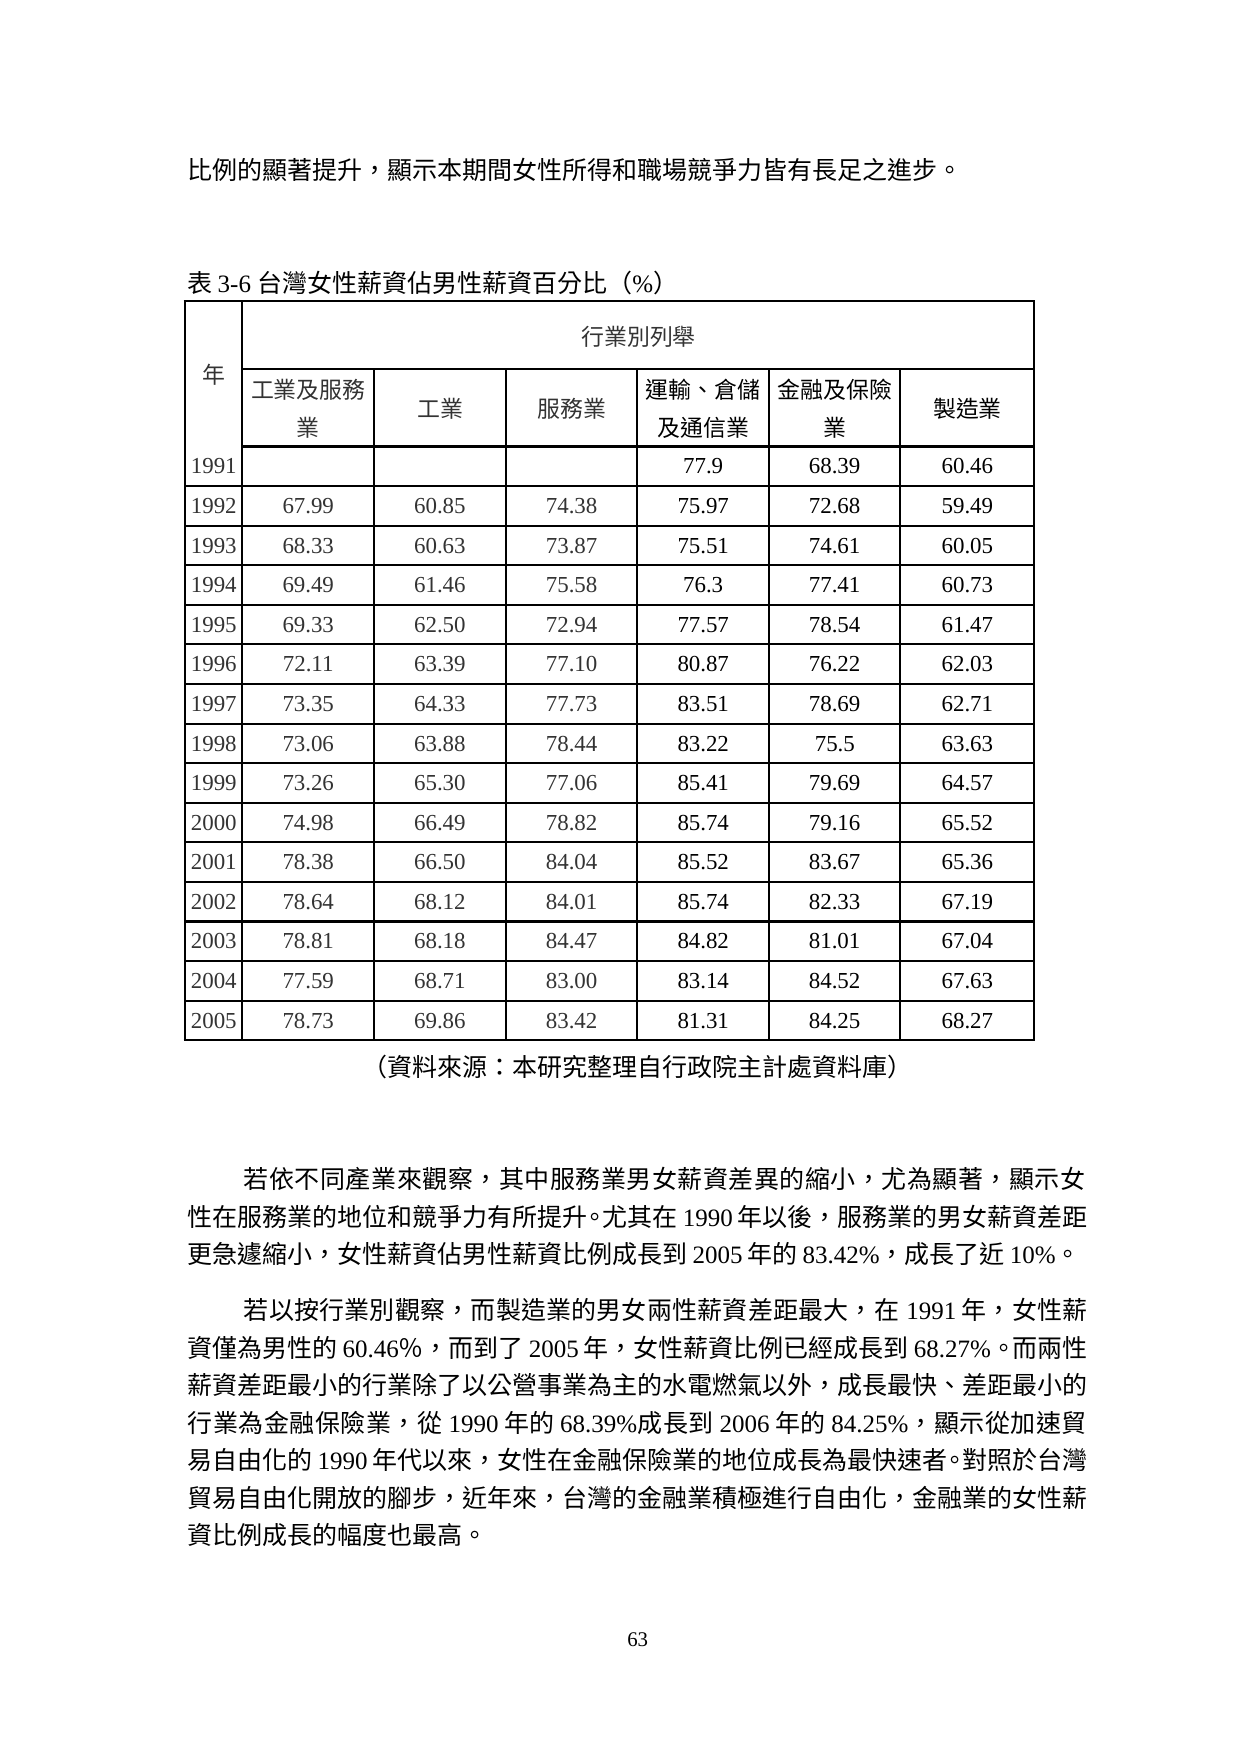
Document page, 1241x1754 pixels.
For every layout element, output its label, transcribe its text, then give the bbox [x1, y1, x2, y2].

table_cell 68.12 [375, 883, 505, 920]
table_cell 63.39 [375, 645, 505, 683]
table_cell 1993 [186, 527, 241, 564]
table_cell 74.38 [507, 487, 636, 524]
table_cell 75.51 [638, 527, 768, 564]
table_cell 76.22 [770, 645, 899, 683]
table_cell 78.64 [243, 883, 373, 920]
table_cell 77.73 [507, 685, 636, 722]
table_cell 69.86 [375, 1002, 505, 1039]
table_cell 78.38 [243, 843, 373, 881]
table_cell 服務業 [507, 370, 636, 445]
table_cell 81.01 [770, 923, 899, 960]
table_cell 67.04 [901, 923, 1033, 960]
table_cell 72.11 [243, 645, 373, 683]
table_cell 59.49 [901, 487, 1033, 524]
table_cell 2003 [186, 923, 241, 960]
table_cell 80.87 [638, 645, 768, 683]
table_cell 83.51 [638, 685, 768, 722]
table_cell 2005 [186, 1002, 241, 1039]
table_cell 1998 [186, 725, 241, 762]
table_cell 工業 [375, 370, 505, 445]
table_cell 76.3 [638, 566, 768, 604]
table_cell 63.63 [901, 725, 1033, 762]
table_cell 62.03 [901, 645, 1033, 683]
table_cell 64.57 [901, 764, 1033, 802]
table_cell 84.47 [507, 923, 636, 960]
table_cell 73.35 [243, 685, 373, 722]
table_cell 75.5 [770, 725, 899, 762]
table_cell 2001 [186, 843, 241, 881]
text 若以按行業別觀察，而製造業的男女兩性薪資差距最大，在1991年，女性薪資僅為男性的60.46％，而到了2005年，女性薪資比例已經成長到68.27%。而兩性薪資差距最小的行業除了以公營事業為主的水電燃氣以外，成長最快、差距最小的行業為金融保險業，從1990年的68.39%成長到2006年的84.25%，顯示從加速貿易自由化的1990年代以來，女性在金融保險業的地位成長為最快速者。對照於台灣貿易自由化開放的腳步，近年來，台灣的金融業積極進行自由化，金融業的女性薪資比例成長的幅度也最高。 [187, 1290, 1087, 1553]
table_cell 64.33 [375, 685, 505, 722]
table_cell 運輸、倉儲及通信業 [638, 370, 768, 445]
table_cell 68.18 [375, 923, 505, 960]
table_cell 65.52 [901, 804, 1033, 841]
table_cell 68.27 [901, 1002, 1033, 1039]
table_cell 1991 [186, 445, 241, 485]
table_cell 79.16 [770, 804, 899, 841]
table_cell 69.49 [243, 566, 373, 604]
table_cell 60.05 [901, 527, 1033, 564]
text 若依不同產業來觀察，其中服務業男女薪資差異的縮小，尤為顯著，顯示女性在服務業的地位和競爭力有所提升。尤其在1990年以後，服務業的男女薪資差距更急遽縮小，女性薪資佔男性薪資比例成長到2005年的83.42%，成長了近10%。 [187, 1159, 1087, 1271]
table_cell 60.46 [901, 448, 1033, 485]
table_cell 78.44 [507, 725, 636, 762]
table_cell 金融及保險業 [770, 370, 899, 445]
table_cell 61.46 [375, 566, 505, 604]
table_cell 78.73 [243, 1002, 373, 1039]
table_cell [243, 448, 373, 485]
table_cell 67.99 [243, 487, 373, 524]
table_cell 77.41 [770, 566, 899, 604]
table_cell 60.85 [375, 487, 505, 524]
table_cell 83.22 [638, 725, 768, 762]
table_cell 75.58 [507, 566, 636, 604]
table_cell 73.26 [243, 764, 373, 802]
table_cell 82.33 [770, 883, 899, 920]
table_cell 84.52 [770, 962, 899, 999]
table_cell 83.14 [638, 962, 768, 999]
table_cell 61.47 [901, 606, 1033, 643]
table_cell 67.19 [901, 883, 1033, 920]
table_cell 1992 [186, 487, 241, 524]
table_cell 72.94 [507, 606, 636, 643]
table_cell 60.73 [901, 566, 1033, 604]
table_cell 66.50 [375, 843, 505, 881]
table_cell 63.88 [375, 725, 505, 762]
table_cell 83.00 [507, 962, 636, 999]
table_cell 83.42 [507, 1002, 636, 1039]
table_cell 84.01 [507, 883, 636, 920]
table_cell 81.31 [638, 1002, 768, 1039]
table_header 年 [186, 302, 241, 445]
table_cell 77.59 [243, 962, 373, 999]
table_cell 2004 [186, 962, 241, 999]
table_cell 74.98 [243, 804, 373, 841]
table_cell 79.69 [770, 764, 899, 802]
table_cell 1995 [186, 606, 241, 643]
table_cell 75.97 [638, 487, 768, 524]
text 比例的顯著提升，顯示本期間女性所得和職場競爭力皆有長足之進步。 [187, 150, 1087, 187]
table_cell 85.41 [638, 764, 768, 802]
table_cell 72.68 [770, 487, 899, 524]
table_cell 77.10 [507, 645, 636, 683]
table_cell 85.74 [638, 883, 768, 920]
table_cell 78.54 [770, 606, 899, 643]
table_cell [507, 448, 636, 485]
table_cell 69.33 [243, 606, 373, 643]
table_cell 73.87 [507, 527, 636, 564]
table_cell 84.04 [507, 843, 636, 881]
table_cell 68.33 [243, 527, 373, 564]
table_cell 83.67 [770, 843, 899, 881]
table_cell 84.82 [638, 923, 768, 960]
table_cell 60.63 [375, 527, 505, 564]
table_cell 1999 [186, 764, 241, 802]
table_cell 68.71 [375, 962, 505, 999]
table_cell 78.69 [770, 685, 899, 722]
table_cell 85.74 [638, 804, 768, 841]
table_cell 工業及服務業 [243, 370, 373, 445]
table_header 行業別列舉 [243, 302, 1033, 368]
table_cell 73.06 [243, 725, 373, 762]
text 表3‑6 台灣女性薪資佔男性薪資百分比（%） [187, 262, 1087, 300]
table_cell 製造業 [901, 370, 1033, 445]
text （資料來源：本研究整理自行政院主計處資料庫） [187, 1046, 1087, 1084]
table_cell 74.61 [770, 527, 899, 564]
table_cell 2000 [186, 804, 241, 841]
table_cell 77.9 [638, 448, 768, 485]
table_cell 2002 [186, 883, 241, 920]
table_cell 62.71 [901, 685, 1033, 722]
table_cell 67.63 [901, 962, 1033, 999]
table_cell 77.57 [638, 606, 768, 643]
table_cell 84.25 [770, 1002, 899, 1039]
table_cell 62.50 [375, 606, 505, 643]
table_cell 78.82 [507, 804, 636, 841]
table_cell 65.36 [901, 843, 1033, 881]
table_cell 1994 [186, 566, 241, 604]
table_cell 1997 [186, 685, 241, 722]
table_cell 1996 [186, 645, 241, 683]
table_cell 65.30 [375, 764, 505, 802]
table_cell [375, 448, 505, 485]
table_cell 85.52 [638, 843, 768, 881]
table_cell 68.39 [770, 448, 899, 485]
table_cell 78.81 [243, 923, 373, 960]
table_cell 77.06 [507, 764, 636, 802]
table_cell 66.49 [375, 804, 505, 841]
